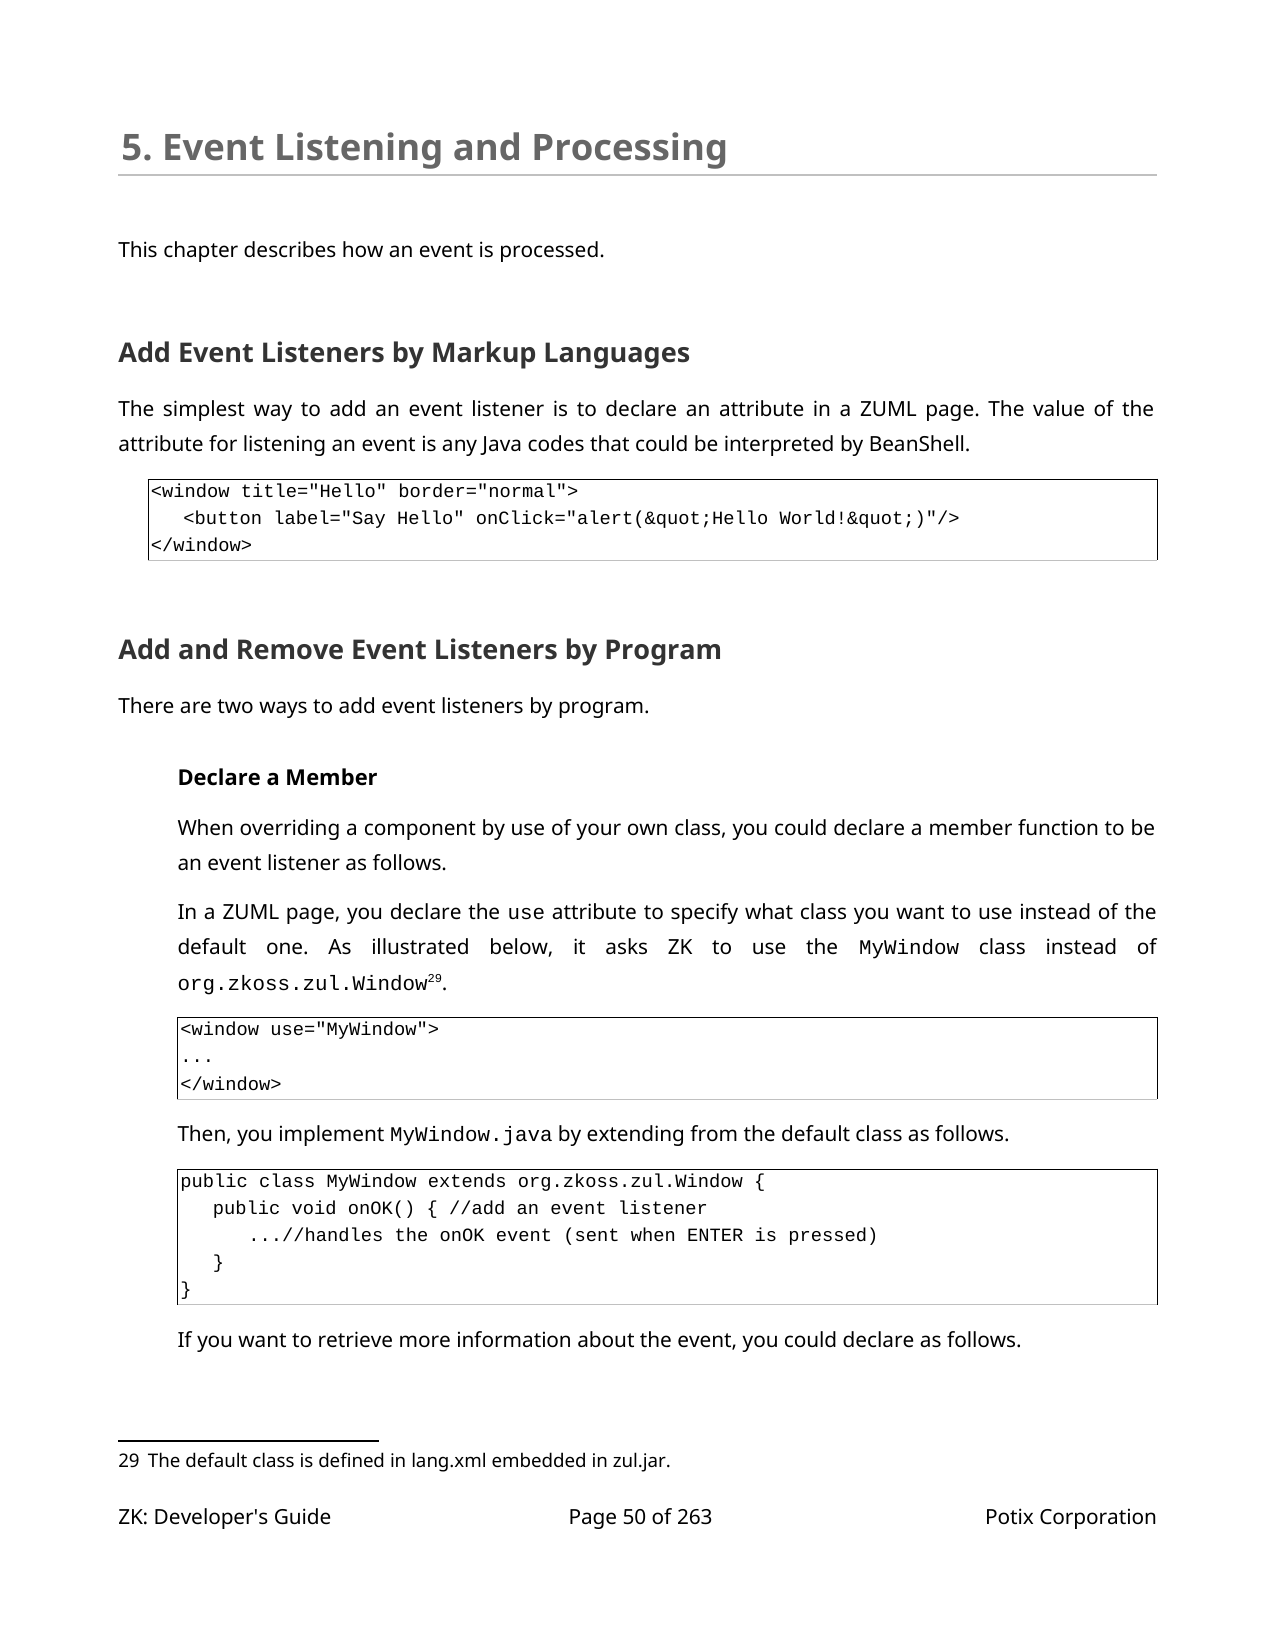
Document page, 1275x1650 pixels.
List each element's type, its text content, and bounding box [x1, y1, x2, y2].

text When overriding a component by use of your own class, you could declare a member function to be an event listener as follows. [177, 813, 1157, 876]
text } [178, 1250, 1157, 1274]
text There are two ways to add event listeners by program. [118, 691, 1157, 719]
text <window title="Hello" border="normal"> [149, 480, 1157, 503]
text ... [178, 1044, 1157, 1068]
text <window use="MyWindow"> [178, 1018, 1157, 1041]
text </window> [149, 533, 1157, 560]
text <button label="Say Hello" onClick="alert(&quot;Hello World!&quot;)"/> [149, 506, 1157, 530]
subtitle Add Event Listeners by Markup Languages [118, 334, 1157, 371]
text </window> [178, 1071, 1157, 1099]
text If you want to retrieve more information about the event, you could declare as follows. [177, 1325, 1157, 1353]
text This chapter describes how an event is processed. [118, 235, 1157, 263]
text The simplest way to add an event listener is to declare an attribute in a ZUML page. The value of the attribute for listening an event is any Java codes that could be interpreted by BeanShell. [118, 394, 1157, 458]
subtitle 5. Event Listening and Processing [118, 118, 1157, 174]
subtitle Declare a Member [177, 762, 1157, 792]
text public void onOK() { //add an event listener [178, 1196, 1157, 1220]
text In a ZUML page, you declare the use attribute to specify what class you want to use instead of the default one. As illustrated below, it asks ZK to use the MyWindow class instead of org.zkoss.zul.Window. [177, 897, 1157, 996]
text } [178, 1277, 1157, 1304]
subtitle Add and Remove Event Listeners by Program [118, 631, 1157, 668]
text ...//handles the onOK event (sent when ENTER is pressed) [178, 1223, 1157, 1247]
text The default class is defined in lang.xml embedded in zul.jar. [118, 1447, 1157, 1473]
text Then, you implement MyWindow.java by extending from the default class as follows. [177, 1119, 1157, 1148]
text public class MyWindow extends org.zkoss.zul.Window { [178, 1170, 1157, 1193]
